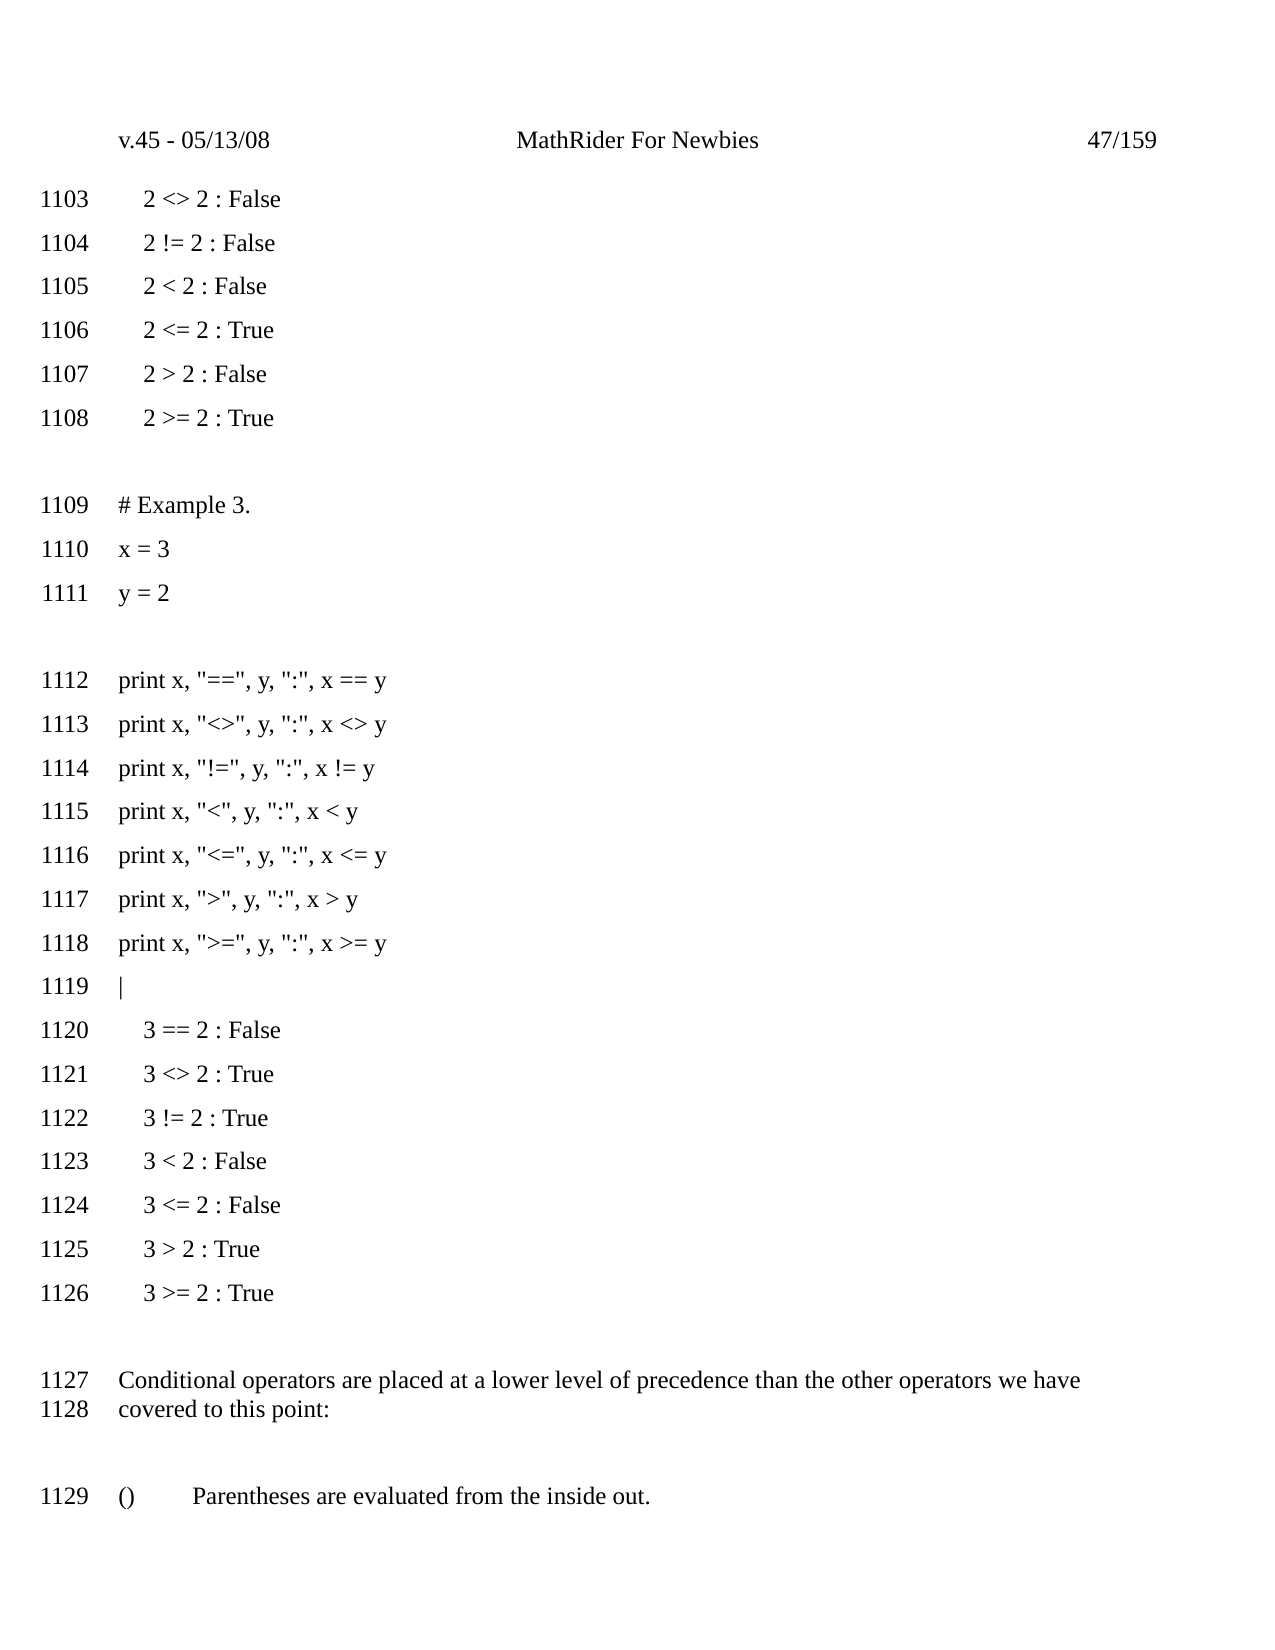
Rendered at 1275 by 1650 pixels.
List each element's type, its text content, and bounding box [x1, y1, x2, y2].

text # Example 3. [118, 490, 1157, 519]
text 2 > 2 : False [118, 359, 1157, 388]
text print x, "<", y, ":", x < y [118, 796, 1157, 825]
text 2 <= 2 : True [118, 315, 1157, 344]
text 3 >= 2 : True [118, 1278, 1157, 1306]
text print x, "<=", y, ":", x <= y [118, 840, 1157, 869]
text y = 2 [118, 578, 1157, 606]
text 3 <> 2 : True [118, 1059, 1157, 1088]
text 3 < 2 : False [118, 1146, 1157, 1175]
text 2 >= 2 : True [118, 403, 1157, 431]
text 3 == 2 : False [118, 1015, 1157, 1044]
text Conditional operators are placed at a lower level of precedence than the other operators we have covered to this point: [118, 1365, 1157, 1423]
text print x, ">=", y, ":", x >= y [118, 928, 1157, 956]
text 2 <> 2 : False [118, 184, 1157, 213]
text print x, "<>", y, ":", x <> y [118, 709, 1157, 738]
text x = 3 [118, 534, 1157, 563]
text () Parentheses are evaluated from the inside out. [118, 1481, 1157, 1510]
text print x, "!=", y, ":", x != y [118, 753, 1157, 781]
text 3 > 2 : True [118, 1234, 1157, 1263]
text 2 != 2 : False [118, 228, 1157, 256]
text 2 < 2 : False [118, 271, 1157, 300]
text 3 <= 2 : False [118, 1190, 1157, 1219]
text | [118, 971, 1157, 1000]
text 3 != 2 : True [118, 1103, 1157, 1131]
text print x, "==", y, ":", x == y [118, 665, 1157, 694]
text print x, ">", y, ":", x > y [118, 884, 1157, 913]
